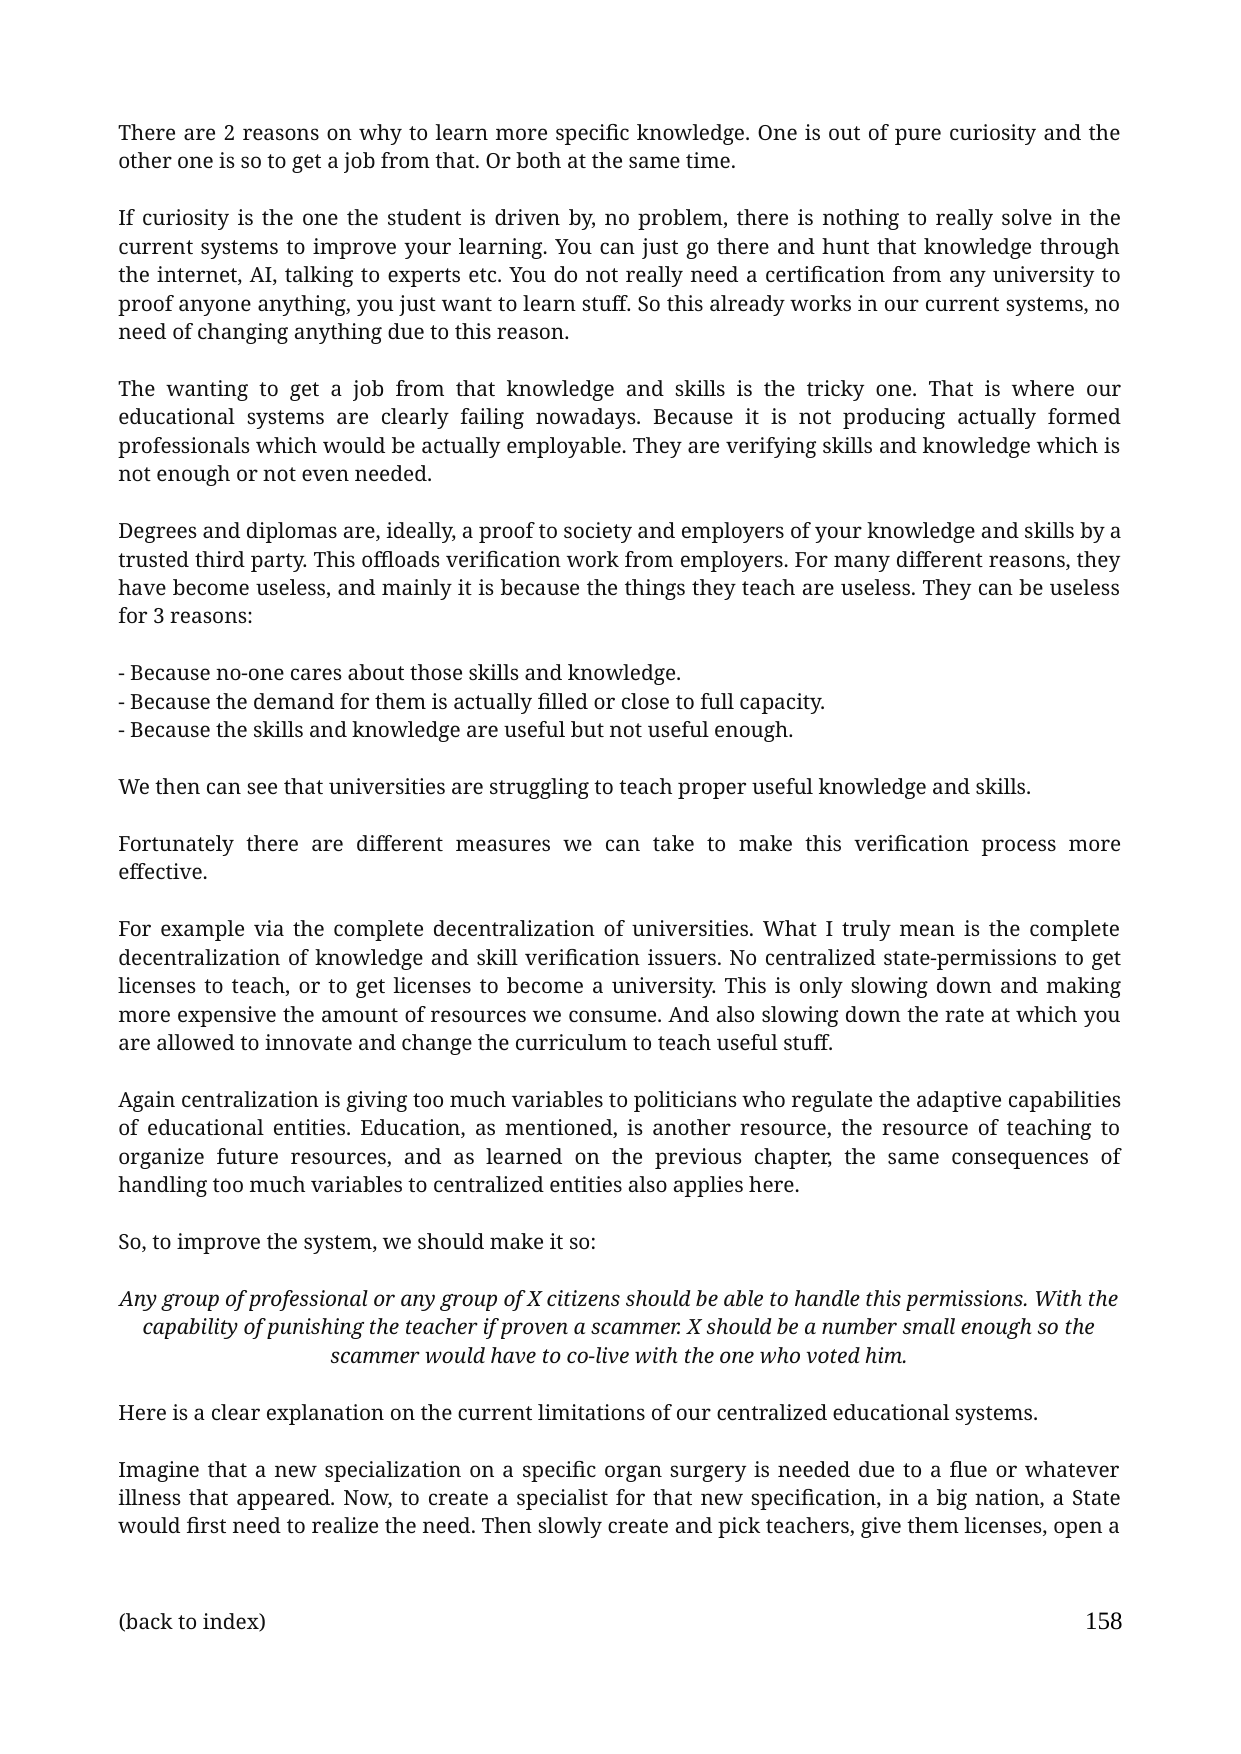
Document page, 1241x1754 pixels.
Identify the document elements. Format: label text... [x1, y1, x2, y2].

text Again centralization is giving too much variables to politicians who regulate the adaptive capabilities of educational entities. Education, as mentioned, is another resource, the resource of teaching to organize future resources, and as learned on the previous chapter, the same consequences of handling too much variables to centralized entities also applies here. [118, 1085, 1122, 1199]
text There are 2 reasons on why to learn more specific knowledge. One is out of pure curiosity and the other one is so to get a job from that. Or both at the same time. [118, 118, 1122, 175]
text Here is a clear explanation on the current limitations of our centralized educational systems. [118, 1398, 1122, 1426]
text Any group of professional or any group of X citizens should be able to handle this permissions. With the capability of punishing the teacher if proven a scammer. X should be a number small enough so the scammer would have to co-live with the one who voted him. [118, 1284, 1122, 1369]
text Imagine that a new specialization on a specific organ surgery is needed due to a flue or whatever illness that appeared. Now, to create a specialist for that new specification, in a big nation, a State would first need to realize the need. Then slowly create and pick teachers, give them licenses, open a [118, 1455, 1122, 1540]
text - Because the demand for them is actually filled or close to full capacity. [118, 687, 1122, 715]
text - Because the skills and knowledge are useful but not useful enough. [118, 715, 1122, 744]
text We then can see that universities are struggling to teach proper useful knowledge and skills. [118, 772, 1122, 801]
text If curiosity is the one the student is driven by, no problem, there is nothing to really solve in the current systems to improve your learning. You can just go there and hunt that knowledge through the internet, AI, talking to experts etc. You do not really need a certification from any university to proof anyone anything, you just want to learn stuff. So this already works in our current systems, no need of changing anything due to this reason. [118, 203, 1122, 346]
text So, to improve the system, we should make it so: [118, 1227, 1122, 1256]
text Degrees and diplomas are, ideally, a proof to society and employers of your knowledge and skills by a trusted third party. This offloads verification work from employers. For many different reasons, they have become useless, and mainly it is because the things they teach are useless. They can be useless for 3 reasons: [118, 516, 1122, 630]
text - Because no-one cares about those skills and knowledge. [118, 658, 1122, 687]
text The wanting to get a job from that knowledge and skills is the tricky one. That is where our educational systems are clearly failing nowadays. Because it is not producing actually formed professionals which would be actually employable. They are verifying skills and knowledge which is not enough or not even needed. [118, 374, 1122, 488]
text For example via the complete decentralization of universities. What I truly mean is the complete decentralization of knowledge and skill verification issuers. No centralized state-permissions to get licenses to teach, or to get licenses to become a university. This is only slowing down and making more expensive the amount of resources we consume. And also slowing down the rate at which you are allowed to innovate and change the curriculum to teach useful stuff. [118, 914, 1122, 1057]
text Fortunately there are different measures we can take to make this verification process more effective. [118, 829, 1122, 886]
